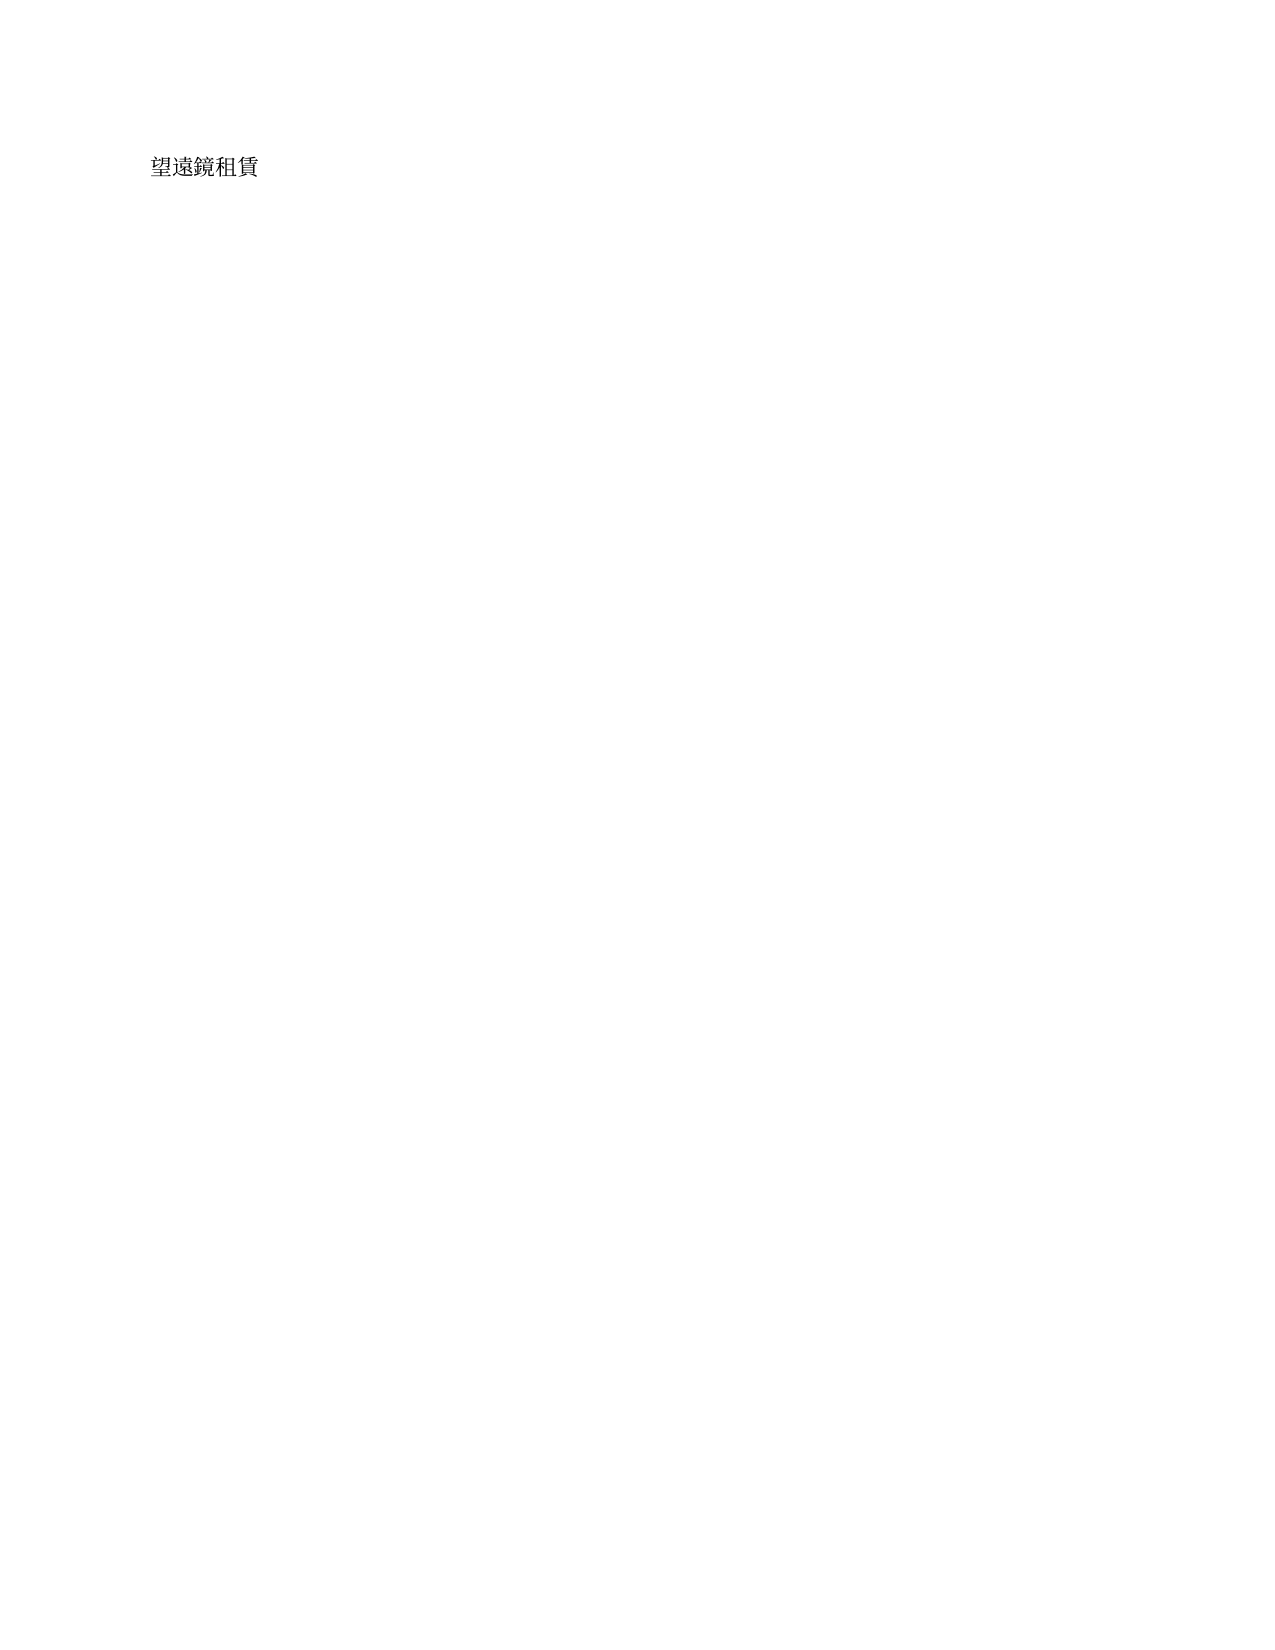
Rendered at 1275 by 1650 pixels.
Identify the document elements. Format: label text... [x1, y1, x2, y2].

text 望遠鏡租賃 [150, 150, 1125, 181]
